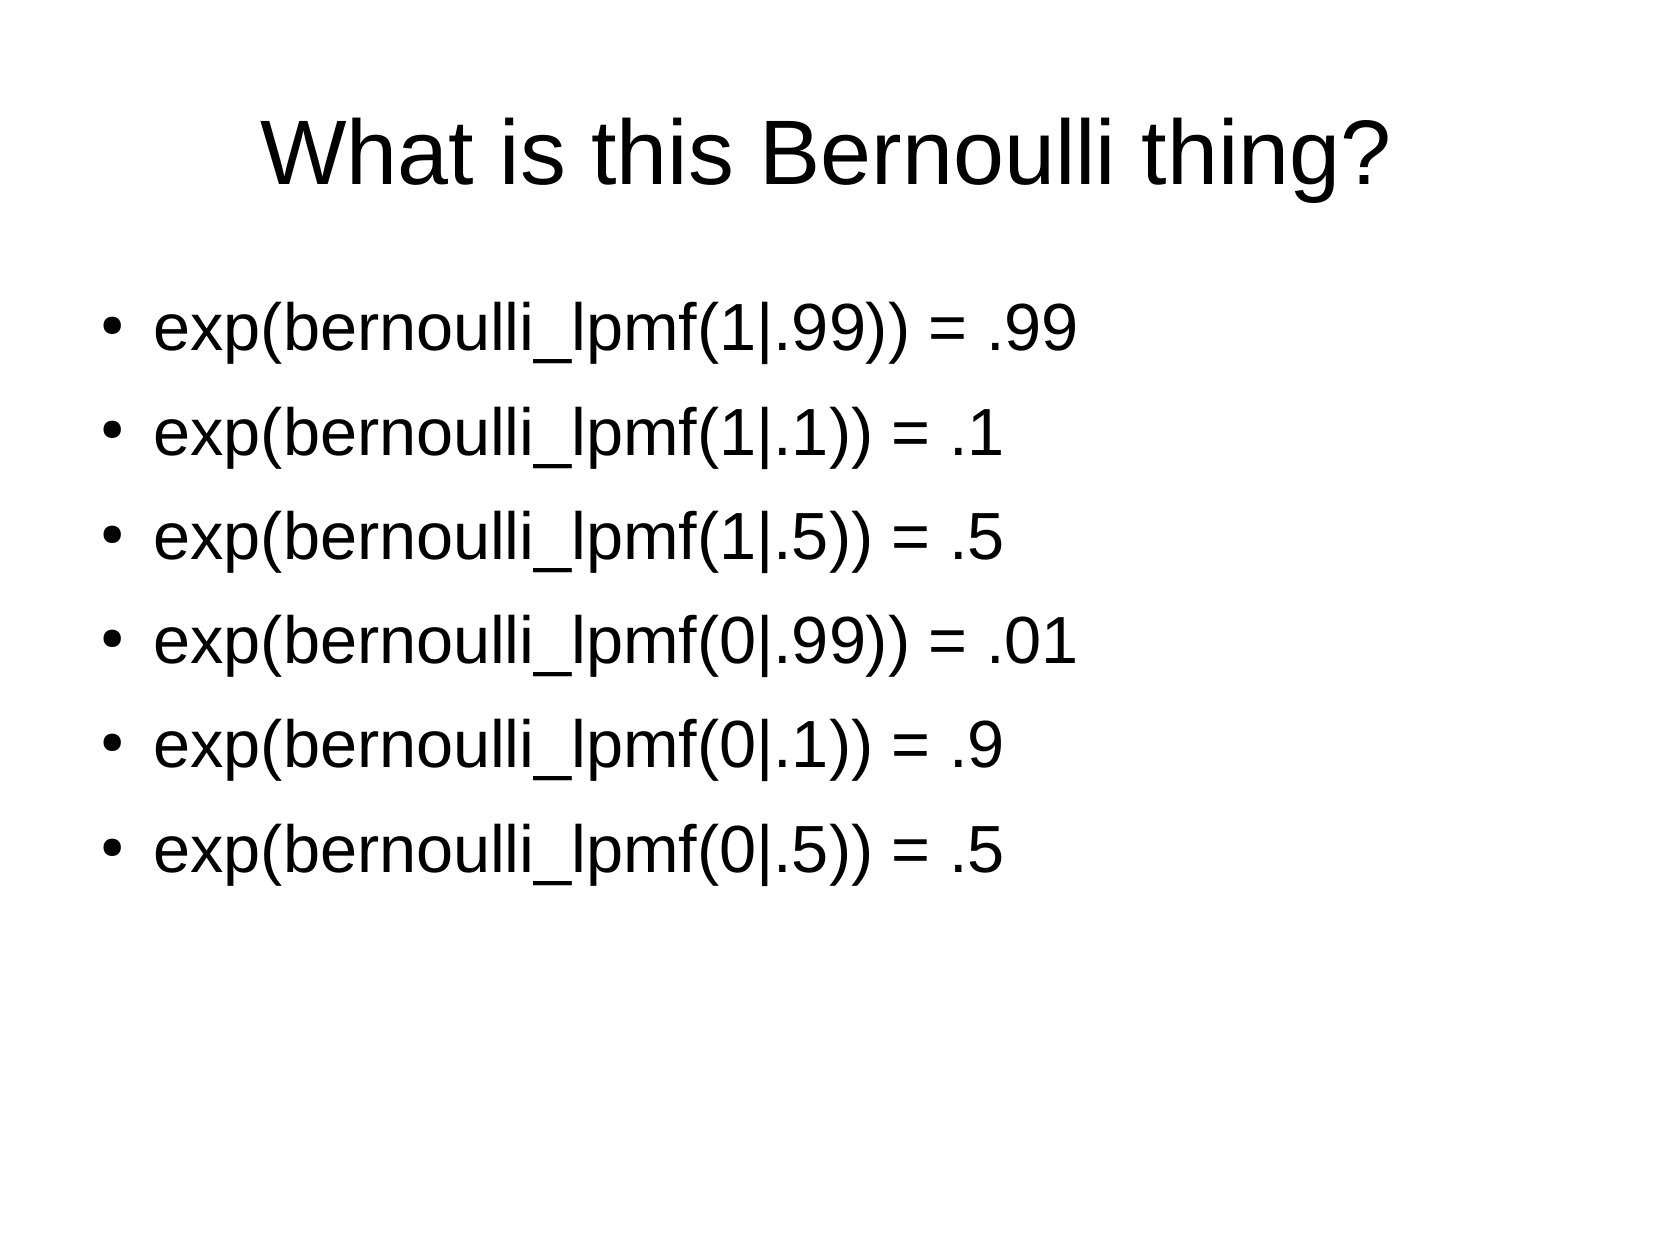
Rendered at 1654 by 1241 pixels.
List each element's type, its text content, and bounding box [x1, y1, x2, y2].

title What is this Bernoulli thing? [82, 49, 1571, 257]
list exp(bernoulli_lpmf(1|.99)) = .99 exp(bernoulli_lpmf(1|.1)) = .1 exp(bernoulli_lpmf(1|.5)) = .5 exp(bernoulli_lpmf(0|.99)) = .01 exp(bernoulli_lpmf(0|.1)) = .9 exp(bernoulli_lpmf(0|.5)) = .5 [82, 290, 1571, 1109]
